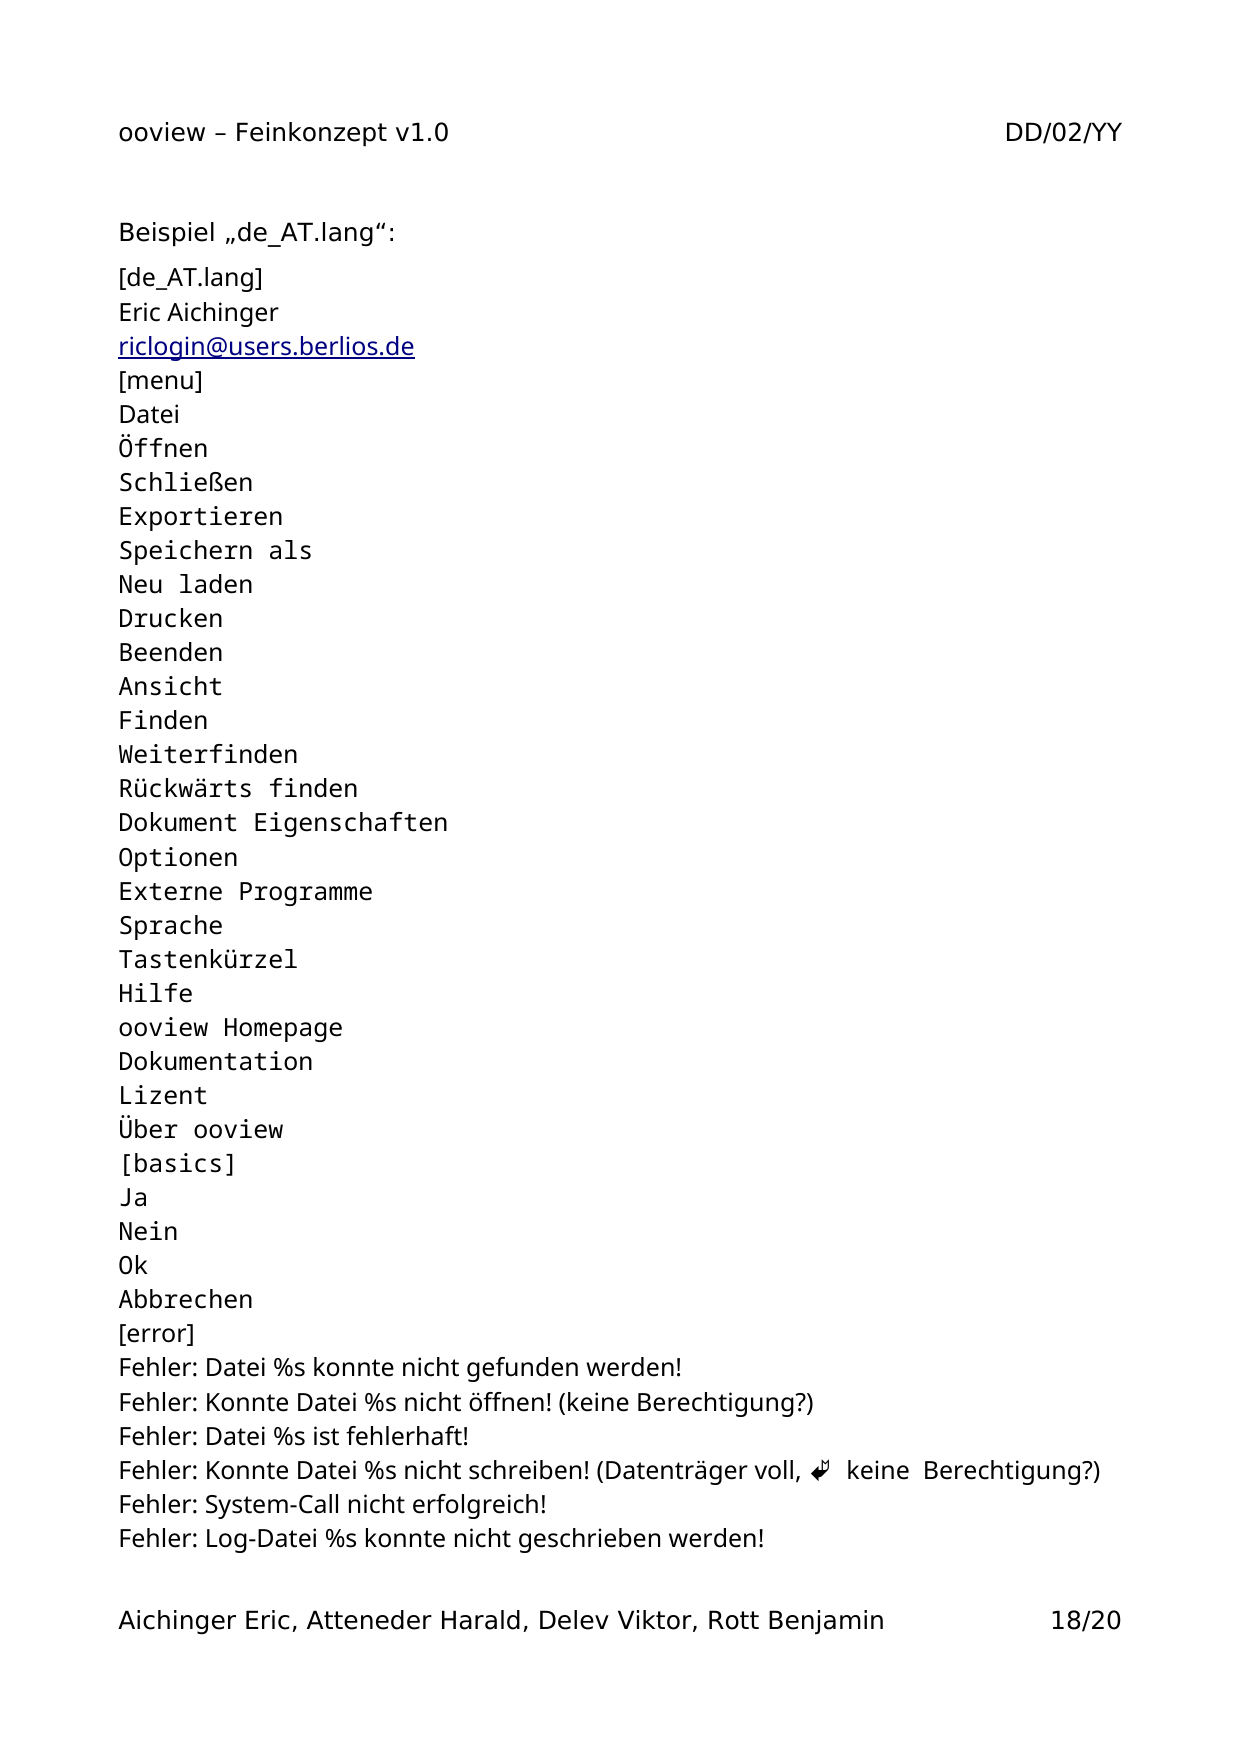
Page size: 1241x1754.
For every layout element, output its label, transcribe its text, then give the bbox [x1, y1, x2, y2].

text Beispiel „de_AT.lang“: [118, 218, 1122, 248]
text [de_AT.lang] Eric Aichinger riclogin@users.berlios.de [menu] Datei Öffnen Schließen Exportieren Speichern als Neu laden Drucken Beenden Ansicht Finden Weiterfinden Rückwärts finden Dokument Eigenschaften Optionen Externe Programme Sprache Tastenkürzel Hilfe ooview Homepage Dokumentation Lizent Über ooview [basics] Ja Nein Ok Abbrechen [error] Fehler: Datei %s konnte nicht gefunden werden! Fehler: Konnte Datei %s nicht öffnen! (keine Berechtigung?) Fehler: Datei %s ist fehlerhaft! Fehler: Konnte Datei %s nicht schreiben! (Datenträger voll,  keine Berechtigung?) Fehler: System-Call nicht erfolgreich! Fehler: Log-Datei %s konnte nicht geschrieben werden! [118, 260, 1122, 1554]
